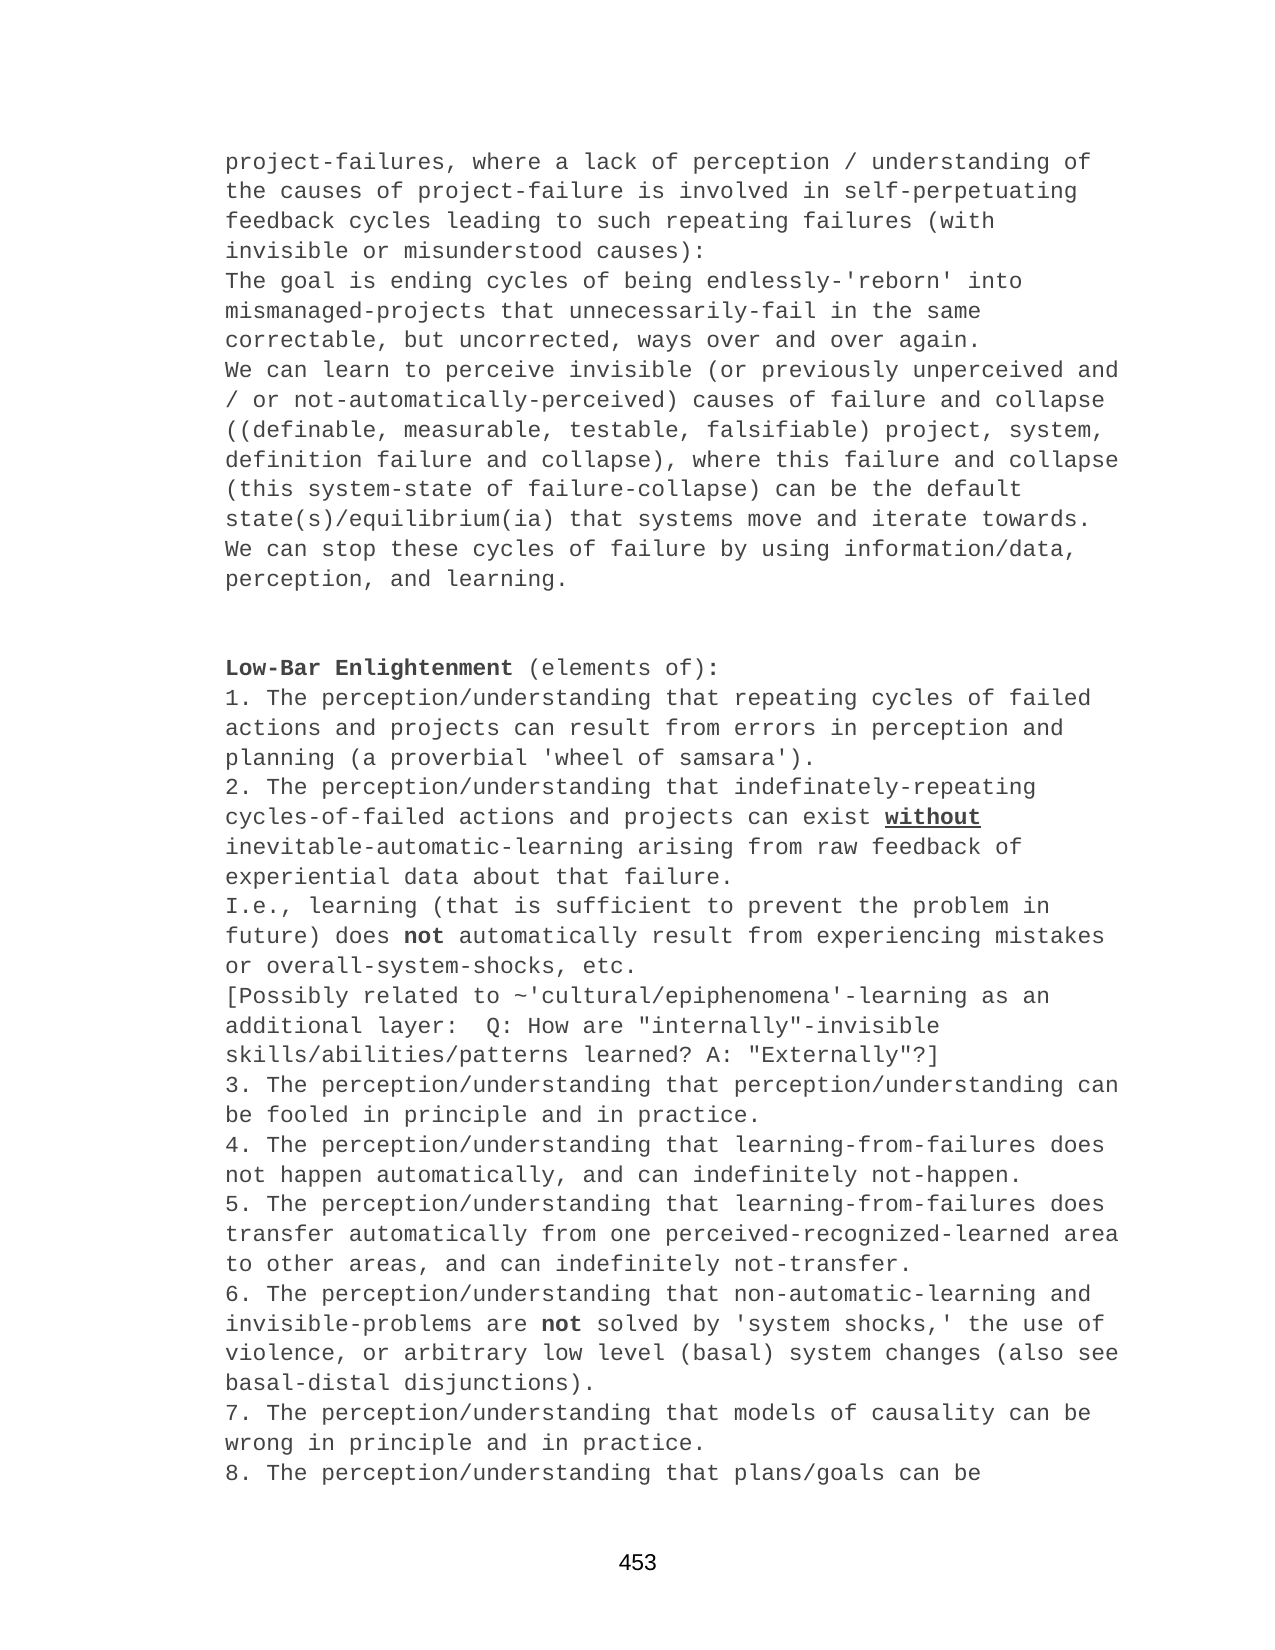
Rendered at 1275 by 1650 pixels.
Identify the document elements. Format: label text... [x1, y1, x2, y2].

text 3. The perception/understanding that perception/understanding can be fooled in principle and in practice. [225, 1073, 1125, 1129]
text Low-Bar Enlightenment (elements of): [150, 656, 1125, 682]
text 2. The perception/understanding that indefinately-repeating cycles-of-failed actions and projects can exist without inevitable-automatic-learning arising from raw feedback of experiential data about that failure. [225, 776, 1125, 891]
text 1. The perception/understanding that repeating cycles of failed actions and projects can result from errors in perception and planning (a proverbial 'wheel of samsara'). [225, 686, 1125, 772]
text 6. The perception/understanding that non-automatic-learning and invisible-problems are not solved by 'system shocks,' the use of violence, or arbitrary low level (basal) system changes (also see basal-distal disjunctions). [225, 1282, 1125, 1397]
text project-failures, where a lack of perception / understanding of the causes of project-failure is involved in self-perpetuating feedback cycles leading to such repeating failures (with invisible or misunderstood causes): [225, 150, 1125, 265]
text We can stop these cycles of failure by using information/data, perception, and learning. [225, 537, 1125, 593]
text [Possibly related to ~'cultural/epiphenomena'-learning as an additional layer: Q: How are "internally"-invisible skills/abilities/patterns learned? A: "Externally"?] [225, 984, 1125, 1070]
text 4. The perception/understanding that learning-from-failures does not happen automatically, and can indefinitely not-happen. [225, 1133, 1125, 1189]
text I.e., learning (that is sufficient to prevent the problem in future) does not automatically result from experiencing mistakes or overall-system-shocks, etc. [225, 895, 1125, 980]
text 5. The perception/understanding that learning-from-failures does transfer automatically from one perceived-recognized-learned area to other areas, and can indefinitely not-transfer. [225, 1193, 1125, 1278]
text We can learn to perceive invisible (or previously unperceived and / or not-automatically-perceived) causes of failure and collapse ((definable, measurable, testable, falsifiable) project, system, definition failure and collapse), where this failure and collapse (this system-state of failure-collapse) can be the default state(s)/equilibrium(ia) that systems move and iterate towards. [225, 358, 1125, 533]
text 8. The perception/understanding that plans/goals can be [225, 1461, 1125, 1487]
text 7. The perception/understanding that models of causality can be wrong in principle and in practice. [225, 1401, 1125, 1457]
text The goal is ending cycles of being endlessly-'reborn' into mismanaged-projects that unnecessarily-fail in the same correctable, but uncorrected, ways over and over again. [225, 269, 1125, 355]
